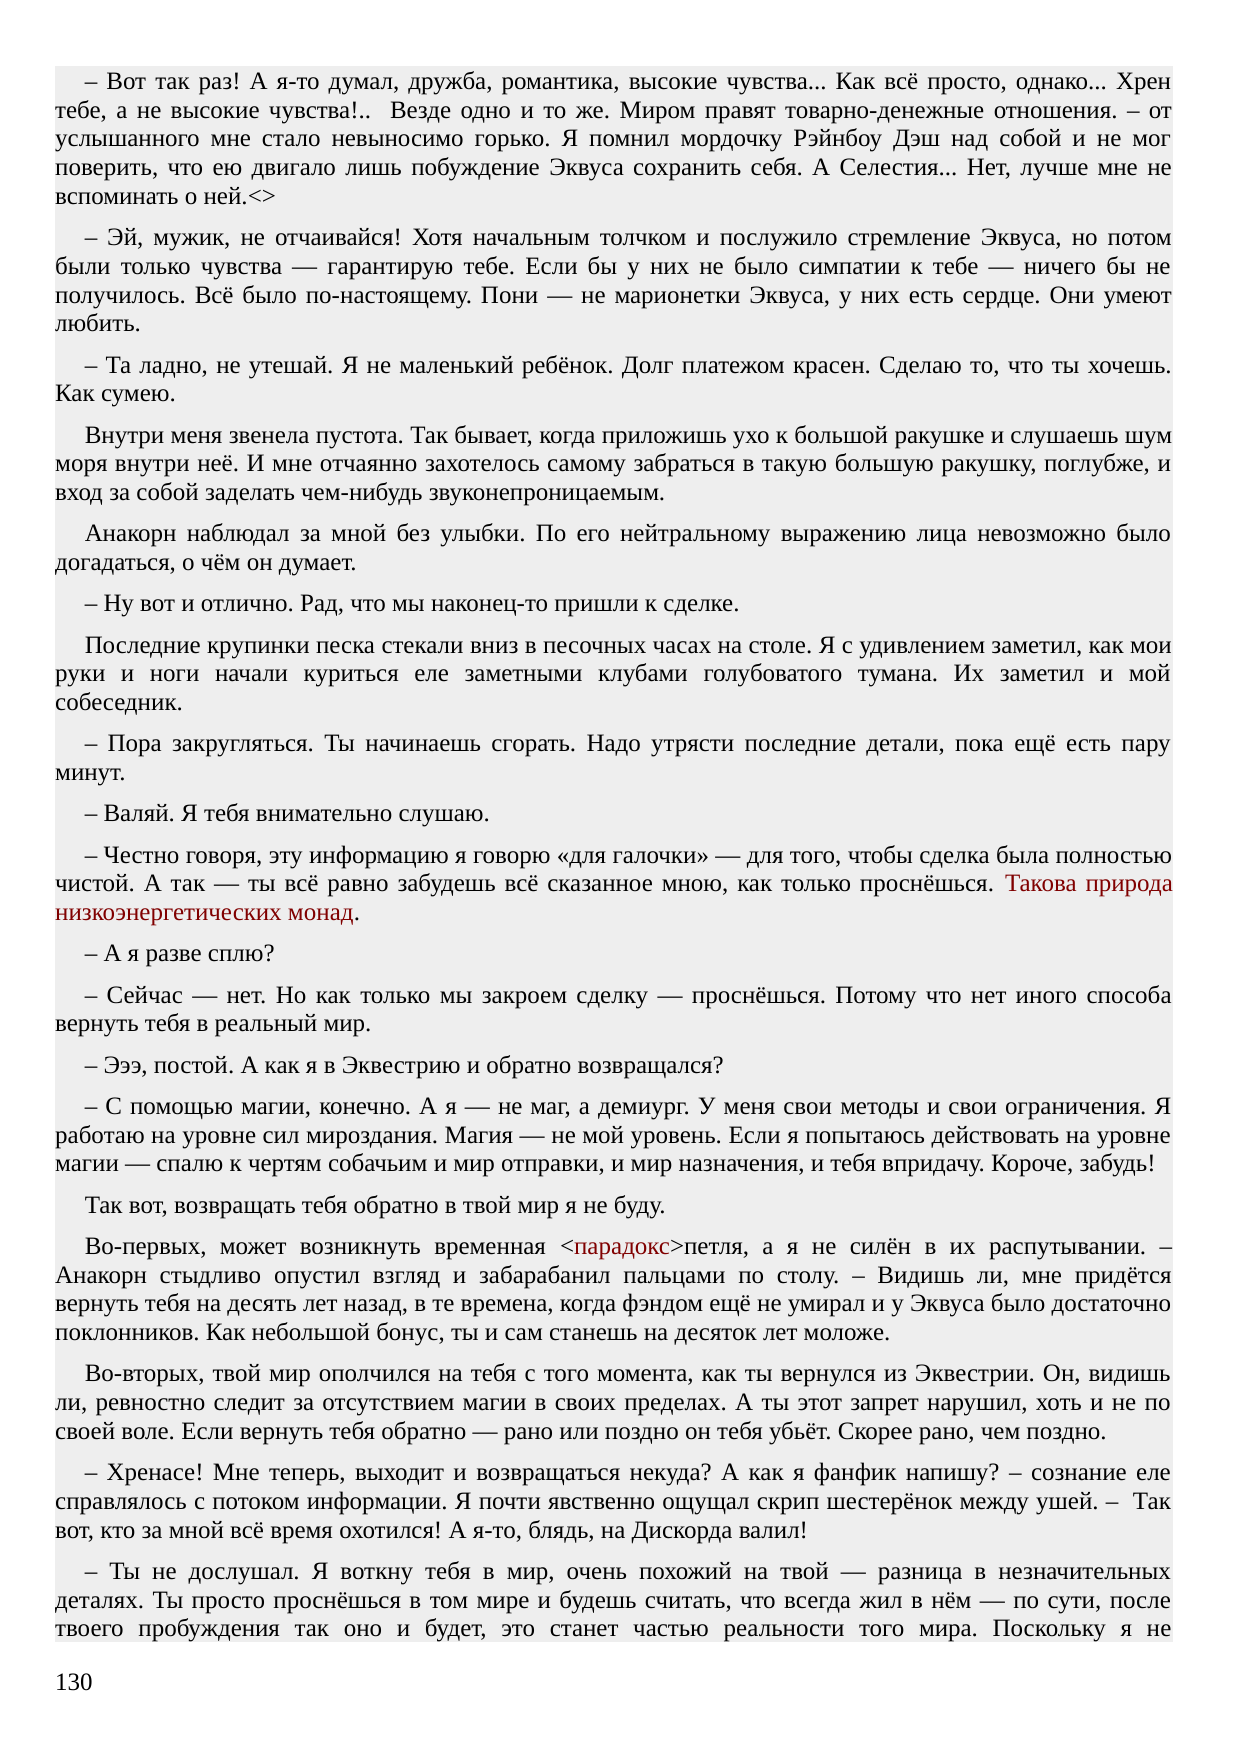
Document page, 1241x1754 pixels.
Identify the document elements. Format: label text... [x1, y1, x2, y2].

text – Вот так раз! А я-то думал, дружба, романтика, высокие чувства... Как всё просто, однако... Хрен тебе, а не высокие чувства!.. Везде одно и то же. Миром правят товарно-денежные отношения. – от услышанного мне стало невыносимо горько. Я помнил мордочку Рэйнбоу Дэш над собой и не мог поверить, что ею двигало лишь побуждение Эквуса сохранить себя. А Селестия... Нет, лучше мне не вспоминать о ней.<> [55, 66, 1173, 210]
text – Валяй. Я тебя внимательно слушаю. [55, 798, 1173, 827]
text – Та ладно, не утешай. Я не маленький ребёнок. Долг платежом красен. Сделаю то, что ты хочешь. Как сумею. [55, 350, 1173, 407]
text – Эй, мужик, не отчаивайся! Хотя начальным толчком и послужило стремление Эквуса, но потом были только чувства — гарантирую тебе. Если бы у них не было симпатии к тебе — ничего бы не получилось. Всё было по-настоящему. Пони — не марионетки Эквуса, у них есть сердце. Они умеют любить. [55, 222, 1173, 337]
text Во-вторых, твой мир ополчился на тебя с того момента, как ты вернулся из Эквестрии. Он, видишь ли, ревностно следит за отсутствием магии в своих пределах. А ты этот запрет нарушил, хоть и не по своей воле. Если вернуть тебя обратно — рано или поздно он тебя убьёт. Скорее рано, чем поздно. [55, 1358, 1173, 1445]
text Так вот, возвращать тебя обратно в твой мир я не буду. [55, 1190, 1173, 1218]
text – Эээ, постой. А как я в Эквестрию и обратно возвращался? [55, 1050, 1173, 1078]
text Внутри меня звенела пустота. Так бывает, когда приложишь ухо к большой ракушке и слушаешь шум моря внутри неё. И мне отчаянно захотелось самому забраться в такую большую ракушку, поглубже, и вход за собой заделать чем-нибудь звуконепроницаемым. [55, 420, 1173, 506]
text Последние крупинки песка стекали вниз в песочных часах на столе. Я с удивлением заметил, как мои руки и ноги начали куриться еле заметными клубами голубоватого тумана. Их заметил и мой собеседник. [55, 630, 1173, 716]
text Анакорн наблюдал за мной без улыбки. По его нейтральному выражению лица невозможно было догадаться, о чём он думает. [55, 518, 1173, 576]
text – А я разве сплю? [55, 938, 1173, 967]
text – Честно говоря, эту информацию я говорю «для галочки» — для того, чтобы сделка была полностью чистой. А так — ты всё равно забудешь всё сказанное мною, как только проснёшься. Такова природа низкоэнергетических монад. [55, 840, 1173, 926]
text – Ты не дослушал. Я воткну тебя в мир, очень похожий на твой — разница в незначительных деталях. Ты просто проснёшься в том мире и будешь считать, что всегда жил в нём — по сути, после твоего пробуждения так оно и будет, это станет частью реальности того мира. Поскольку я не [55, 1556, 1173, 1642]
text – Хренасе! Мне теперь, выходит и возвращаться некуда? А как я фанфик напишу? – сознание еле справлялось с потоком информации. Я почти явственно ощущал скрип шестерёнок между ушей. – Так вот, кто за мной всё время охотился! А я-то, блядь, на Дискорда валил! [55, 1457, 1173, 1543]
text – С помощью магии, конечно. А я — не маг, а демиург. У меня свои методы и свои ограничения. Я работаю на уровне сил мироздания. Магия — не мой уровень. Если я попытаюсь действовать на уровне магии — спалю к чертям собачьим и мир отправки, и мир назначения, и тебя впридачу. Короче, забудь! [55, 1091, 1173, 1177]
text Во-первых, может возникнуть временная <парадокс>петля, а я не силён в их распутывании. – Анакорн стыдливо опустил взгляд и забарабанил пальцами по столу. – Видишь ли, мне придётся вернуть тебя на десять лет назад, в те времена, когда фэндом ещё не умирал и у Эквуса было достаточно поклонников. Как небольшой бонус, ты и сам станешь на десяток лет моложе. [55, 1231, 1173, 1346]
text – Сейчас — нет. Но как только мы закроем сделку — проснёшься. Потому что нет иного способа вернуть тебя в реальный мир. [55, 980, 1173, 1037]
text – Пора закругляться. Ты начинаешь сгорать. Надо утрясти последние детали, пока ещё есть пару минут. [55, 728, 1173, 786]
text – Ну вот и отлично. Рад, что мы наконец-то пришли к сделке. [55, 588, 1173, 617]
